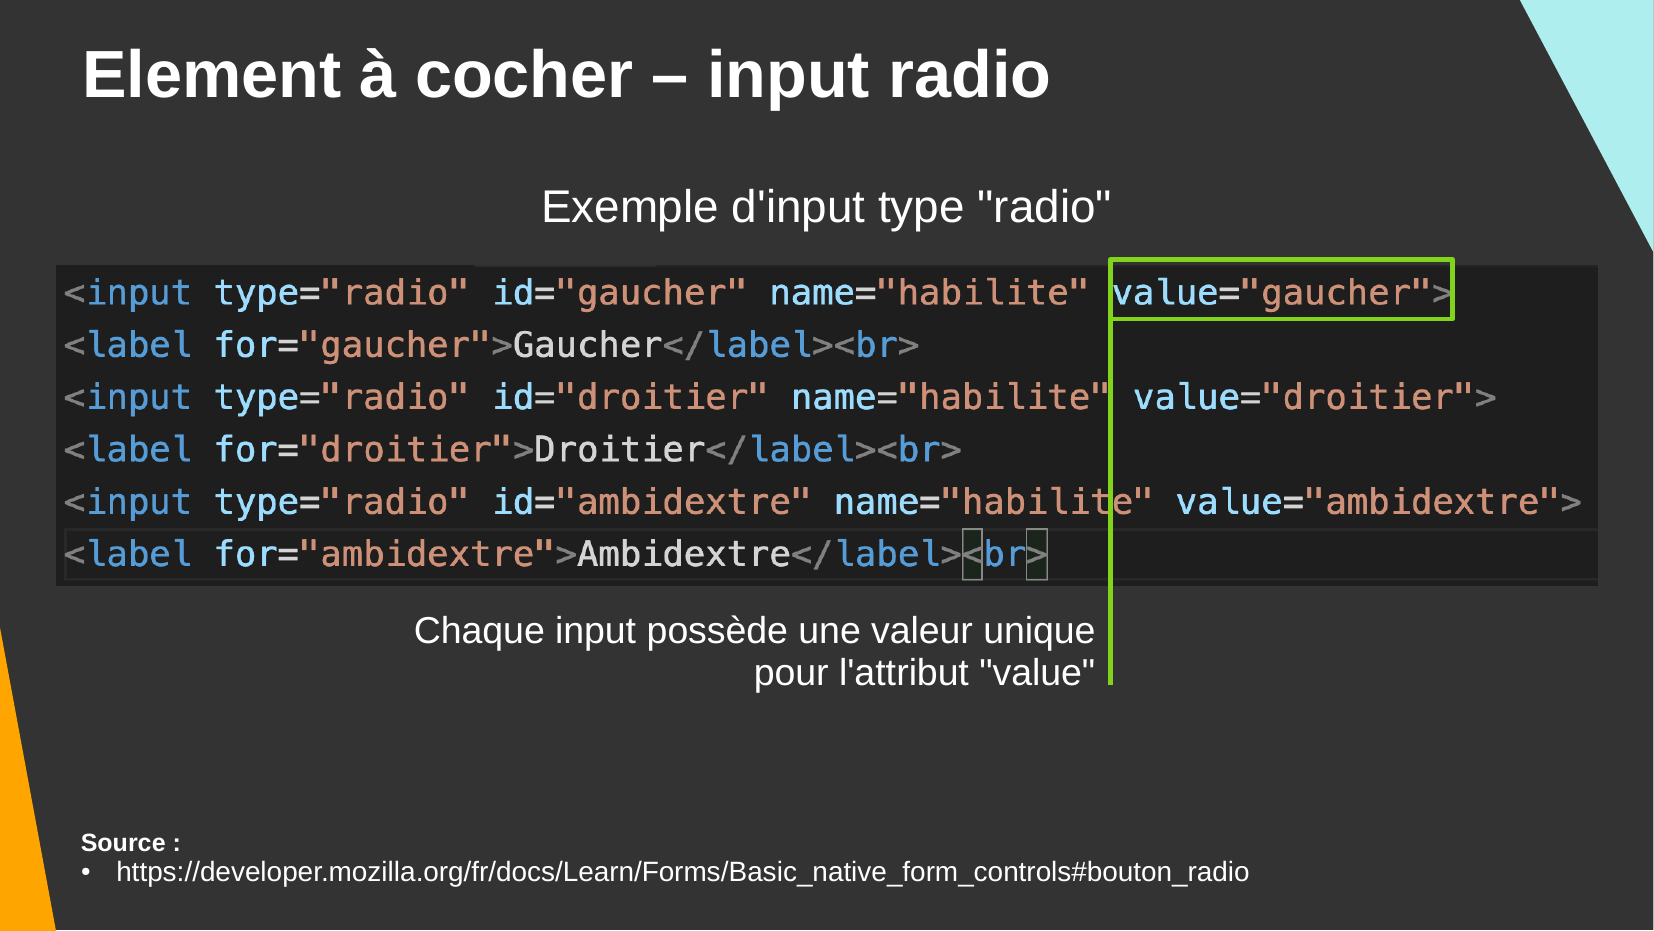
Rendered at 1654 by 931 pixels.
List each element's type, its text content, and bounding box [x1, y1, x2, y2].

picture [56, 265, 1108, 586]
text_box [1519, 0, 1654, 254]
picture [1113, 265, 1450, 317]
title Element à cocher – input radio [82, 37, 1571, 114]
text_box Chaque input possède une valeur unique pour l'attribut "value" [330, 602, 1111, 702]
text_box [0, 627, 56, 931]
title Exemple d'input type "radio" [126, 180, 1527, 233]
picture [1113, 265, 1598, 586]
text_box Source : https://developer.mozilla.org/fr/docs/Learn/Forms/Basic_native_form_controls#bouton_radio [66, 820, 1552, 896]
